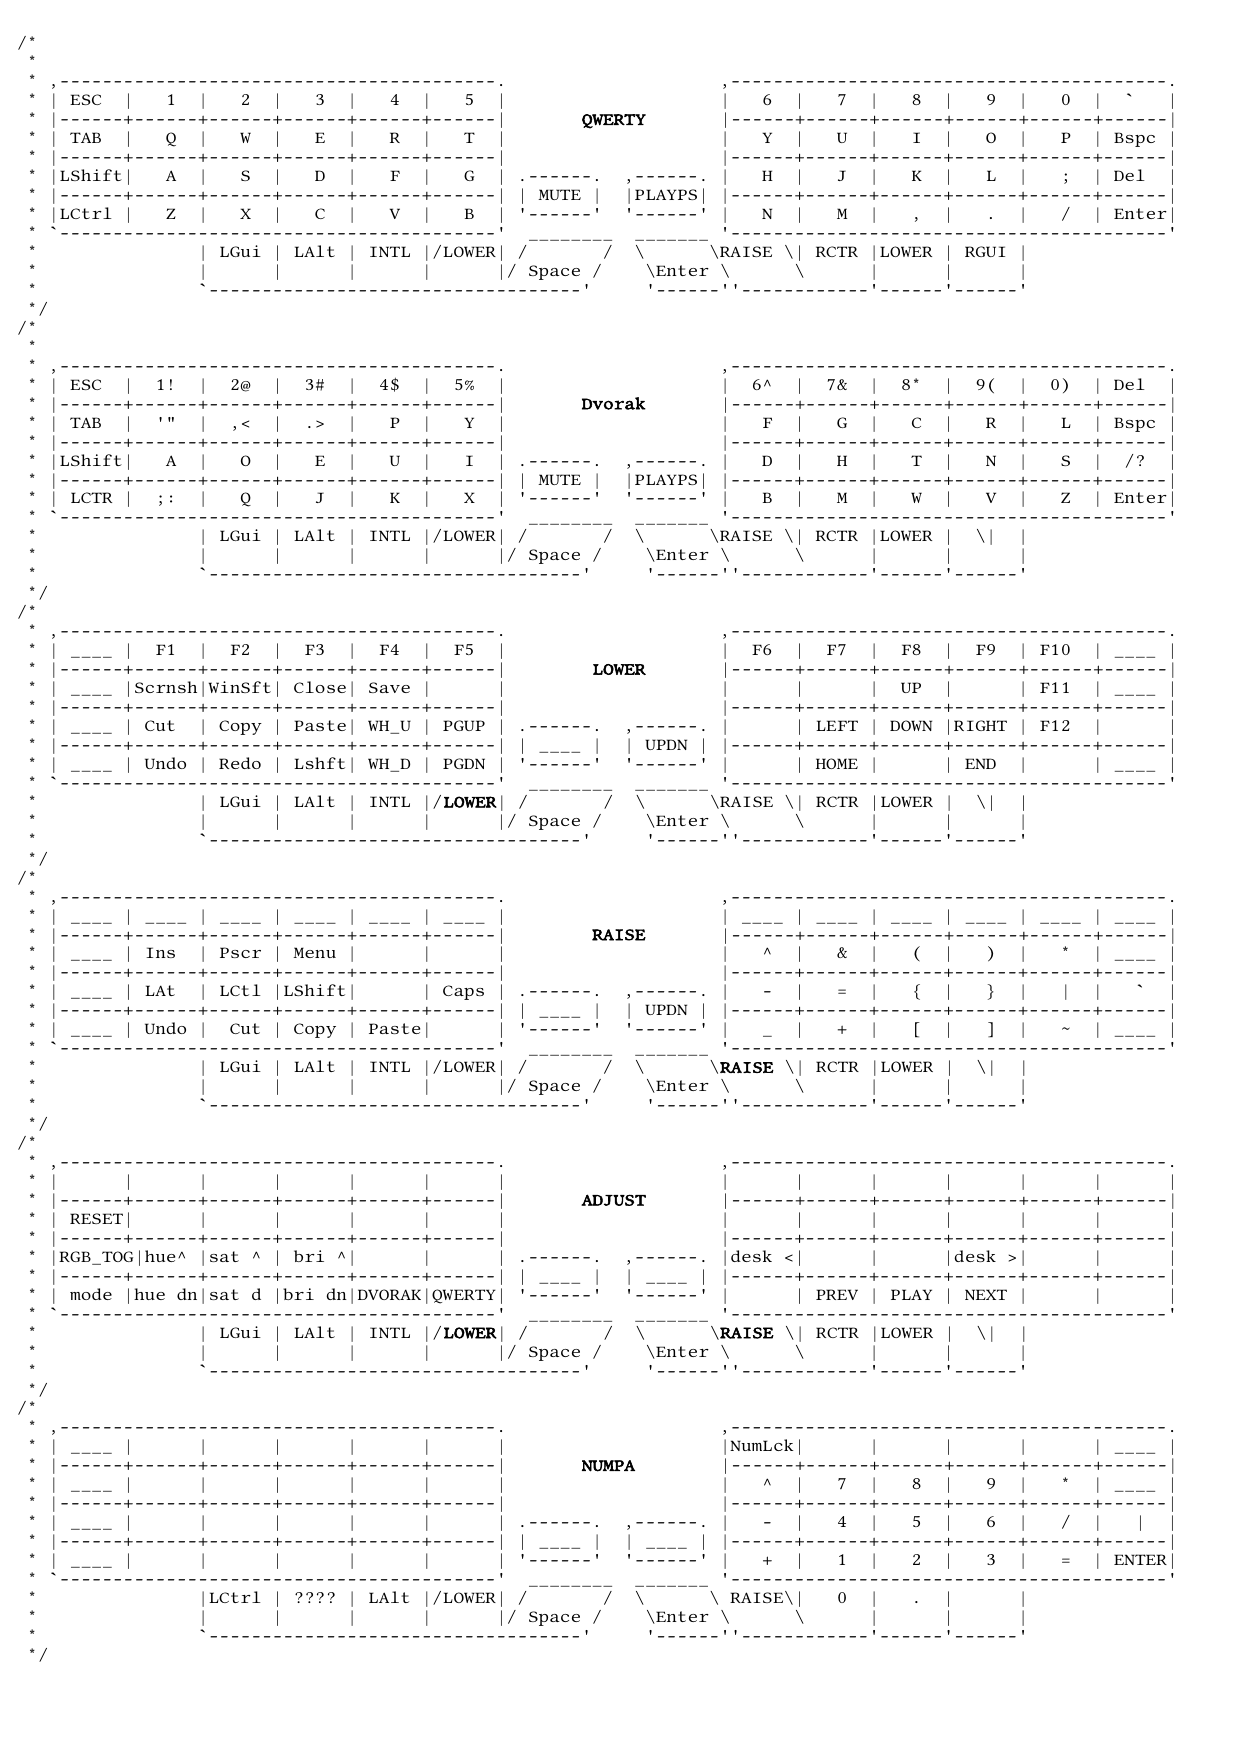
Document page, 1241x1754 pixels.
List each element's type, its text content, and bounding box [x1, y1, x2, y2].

text * |------+------+------+------+------+------| | MUTE | |PLAYPS| |------+------+------+------+------+------| [17, 470, 1241, 489]
text * |------+------+------+------+------+------| ADJUST |------+------+------+------+------+------| [17, 1190, 1241, 1209]
text * |LShift| A | S | D | F | G | .------. ,------. | H | J | K | L | ; | Del | [17, 167, 1241, 186]
text * |------+------+------+------+------+------| |------+------+------+------+------+------| [17, 148, 1241, 167]
text * | LGui | LAlt | INTL |/LOWER| / / \ \RAISE \| RCTR |LOWER | \| | [17, 527, 1241, 546]
text * ,-----------------------------------------. ,-----------------------------------------. [17, 622, 1241, 641]
text * |------+------+------+------+------+------| | ____ | | ____ | |------+------+------+------+------+------| [17, 1532, 1241, 1551]
text * `-----------------------------------------' ________ _______ '-----------------------------------------' [17, 1304, 1241, 1323]
text * `-----------------------------------------' ________ _______ '-----------------------------------------' [17, 1569, 1241, 1588]
text /* [17, 1133, 1241, 1152]
text * `-----------------------------------' '------''------------'------'------' [17, 830, 1241, 849]
text * `-----------------------------------' '------''------------'------'------' [17, 565, 1241, 584]
text /* [17, 318, 1241, 337]
text * | TAB | Q | W | E | R | T | | Y | U | I | O | P | Bspc | [17, 129, 1241, 148]
text * | ESC | 1 | 2 | 3 | 4 | 5 | | 6 | 7 | 8 | 9 | 0 | ` | [17, 91, 1241, 110]
text * |------+------+------+------+------+------| |------+------+------+------+------+------| [17, 963, 1241, 982]
text * |------+------+------+------+------+------| Dvorak |------+------+------+------+------+------| [17, 394, 1241, 413]
text * | mode |hue dn|sat d |bri dn|DVORAK|QWERTY| '------' '------' | | PREV | PLAY | NEXT | | | [17, 1285, 1241, 1304]
text */ [17, 849, 1241, 868]
text * |------+------+------+------+------+------| |------+------+------+------+------+------| [17, 1494, 1241, 1513]
text */ [17, 1114, 1241, 1133]
text * | ____ | Cut | Copy | Paste| WH_U | PGUP | .------. ,------. | | LEFT | DOWN |RIGHT | F12 | | [17, 716, 1241, 735]
text * | ____ | Undo | Cut | Copy | Paste| | '------' '------' | _ | + | [ | ] | ~ | ____ | [17, 1020, 1241, 1039]
text * | LGui | LAlt | INTL |/LOWER| / / \ \RAISE \| RCTR |LOWER | RGUI | [17, 242, 1241, 261]
text * | | | | |/ Space / \Enter \ \ | | | [17, 1077, 1241, 1096]
text * |------+------+------+------+------+------| | ____ | | UPDN | |------+------+------+------+------+------| [17, 1001, 1241, 1020]
text * | ____ | | | | | | | ^ | 7 | 8 | 9 | * | ____ | [17, 1475, 1241, 1494]
text /* [17, 603, 1241, 622]
text * `-----------------------------------' '------''------------'------'------' [17, 1096, 1241, 1114]
text * |LCtrl | ???? | LAlt |/LOWER| / / \ \ RAISE\| 0 | . | | [17, 1588, 1241, 1607]
text * | LCTR | ;: | Q | J | K | X | '------' '------' | B | M | W | V | Z | Enter| [17, 489, 1241, 508]
text * ,-----------------------------------------. ,-----------------------------------------. [17, 356, 1241, 375]
text * | ____ | ____ | ____ | ____ | ____ | ____ | | ____ | ____ | ____ | ____ | ____ | ____ | [17, 906, 1241, 925]
text * |------+------+------+------+------+------| NUMPA |------+------+------+------+------+------| [17, 1456, 1241, 1475]
text * | ____ |Scrnsh|WinSft| Close| Save | | | | | UP | | F11 | ____ | [17, 678, 1241, 697]
text * | | | | | | | | | | | | | | [17, 1171, 1241, 1190]
text * |------+------+------+------+------+------| |------+------+------+------+------+------| [17, 1228, 1241, 1247]
text * | ____ | F1 | F2 | F3 | F4 | F5 | | F6 | F7 | F8 | F9 | F10 | ____ | [17, 641, 1241, 659]
text * | LGui | LAlt | INTL |/LOWER| / / \ \RAISE \| RCTR |LOWER | \| | [17, 1323, 1241, 1342]
text * |------+------+------+------+------+------| | ____ | | UPDN | |------+------+------+------+------+------| [17, 735, 1241, 754]
text /* [17, 1399, 1241, 1418]
text * | ____ | Ins | Pscr | Menu | | | | ^ | & | ( | ) | * | ____ | [17, 944, 1241, 963]
text */ [17, 1645, 1241, 1664]
text * `-----------------------------------------' ________ _______ '-----------------------------------------' [17, 773, 1241, 792]
text * ,-----------------------------------------. ,-----------------------------------------. [17, 72, 1241, 91]
text */ [17, 1380, 1241, 1399]
text * | LGui | LAlt | INTL |/LOWER| / / \ \RAISE \| RCTR |LOWER | \| | [17, 792, 1241, 811]
text * ,-----------------------------------------. ,-----------------------------------------. [17, 1418, 1241, 1437]
text * ,-----------------------------------------. ,-----------------------------------------. [17, 887, 1241, 906]
text * | | | | |/ Space / \Enter \ \ | | | [17, 1342, 1241, 1361]
text * | ESC | 1! | 2@ | 3# | 4$ | 5% | | 6^ | 7& | 8* | 9( | 0) | Del | [17, 375, 1241, 394]
text * | | | | |/ Space / \Enter \ \ | | | [17, 811, 1241, 830]
text * |------+------+------+------+------+------| | ____ | | ____ | |------+------+------+------+------+------| [17, 1266, 1241, 1285]
text * | | | | |/ Space / \Enter \ \ | | | [17, 1607, 1241, 1626]
text * `-----------------------------------------' ________ _______ '-----------------------------------------' [17, 223, 1241, 242]
text * | ____ | Undo | Redo | Lshft| WH_D | PGDN | '------' '------' | | HOME | | END | | ____ | [17, 754, 1241, 773]
text * `-----------------------------------' '------''------------'------'------' [17, 1626, 1241, 1645]
text */ [17, 584, 1241, 603]
text * |------+------+------+------+------+------| | MUTE | |PLAYPS| |------+------+------+------+------+------| [17, 186, 1241, 204]
text * |------+------+------+------+------+------| |------+------+------+------+------+------| [17, 432, 1241, 451]
text */ [17, 299, 1241, 318]
text * | ____ | | | | | | .------. ,------. | - | 4 | 5 | 6 | / | | | [17, 1513, 1241, 1532]
text * [17, 337, 1241, 356]
text * [17, 53, 1241, 72]
text /* [17, 868, 1241, 887]
text * | ____ | | | | | | |NumLck| | | | | ____ | [17, 1437, 1241, 1456]
text * `-----------------------------------------' ________ _______ '-----------------------------------------' [17, 1039, 1241, 1058]
text * |------+------+------+------+------+------| RAISE |------+------+------+------+------+------| [17, 925, 1241, 944]
text * | ____ | LAt | LCtl |LShift| | Caps | .------. ,------. | - | = | { | } | | | ` | [17, 982, 1241, 1001]
text * | | | | |/ Space / \Enter \ \ | | | [17, 261, 1241, 280]
text * |RGB_TOG|hue^ |sat ^ | bri ^| | | .------. ,------. |desk <| | |desk >| | | [17, 1247, 1241, 1266]
text * |LCtrl | Z | X | C | V | B | '------' '------' | N | M | , | . | / | Enter| [17, 204, 1241, 223]
text * |------+------+------+------+------+------| LOWER |------+------+------+------+------+------| [17, 659, 1241, 678]
text * |------+------+------+------+------+------| QWERTY |------+------+------+------+------+------| [17, 110, 1241, 129]
text * | ____ | | | | | | '------' '------' | + | 1 | 2 | 3 | = | ENTER| [17, 1551, 1241, 1569]
text /* [17, 34, 1241, 53]
text * | | | | |/ Space / \Enter \ \ | | | [17, 546, 1241, 565]
text * `-----------------------------------------' ________ _______ '-----------------------------------------' [17, 508, 1241, 527]
text * ,-----------------------------------------. ,-----------------------------------------. [17, 1152, 1241, 1171]
text * | RESET| | | | | | | | | | | | | [17, 1209, 1241, 1228]
text * |------+------+------+------+------+------| |------+------+------+------+------+------| [17, 697, 1241, 716]
text * `-----------------------------------' '------''------------'------'------' [17, 280, 1241, 299]
text * | LGui | LAlt | INTL |/LOWER| / / \ \RAISE \| RCTR |LOWER | \| | [17, 1058, 1241, 1077]
text * | TAB | '" | ,< | .> | P | Y | | F | G | C | R | L | Bspc | [17, 413, 1241, 432]
text * `-----------------------------------' '------''------------'------'------' [17, 1361, 1241, 1380]
text * |LShift| A | O | E | U | I | .------. ,------. | D | H | T | N | S | /? | [17, 451, 1241, 470]
